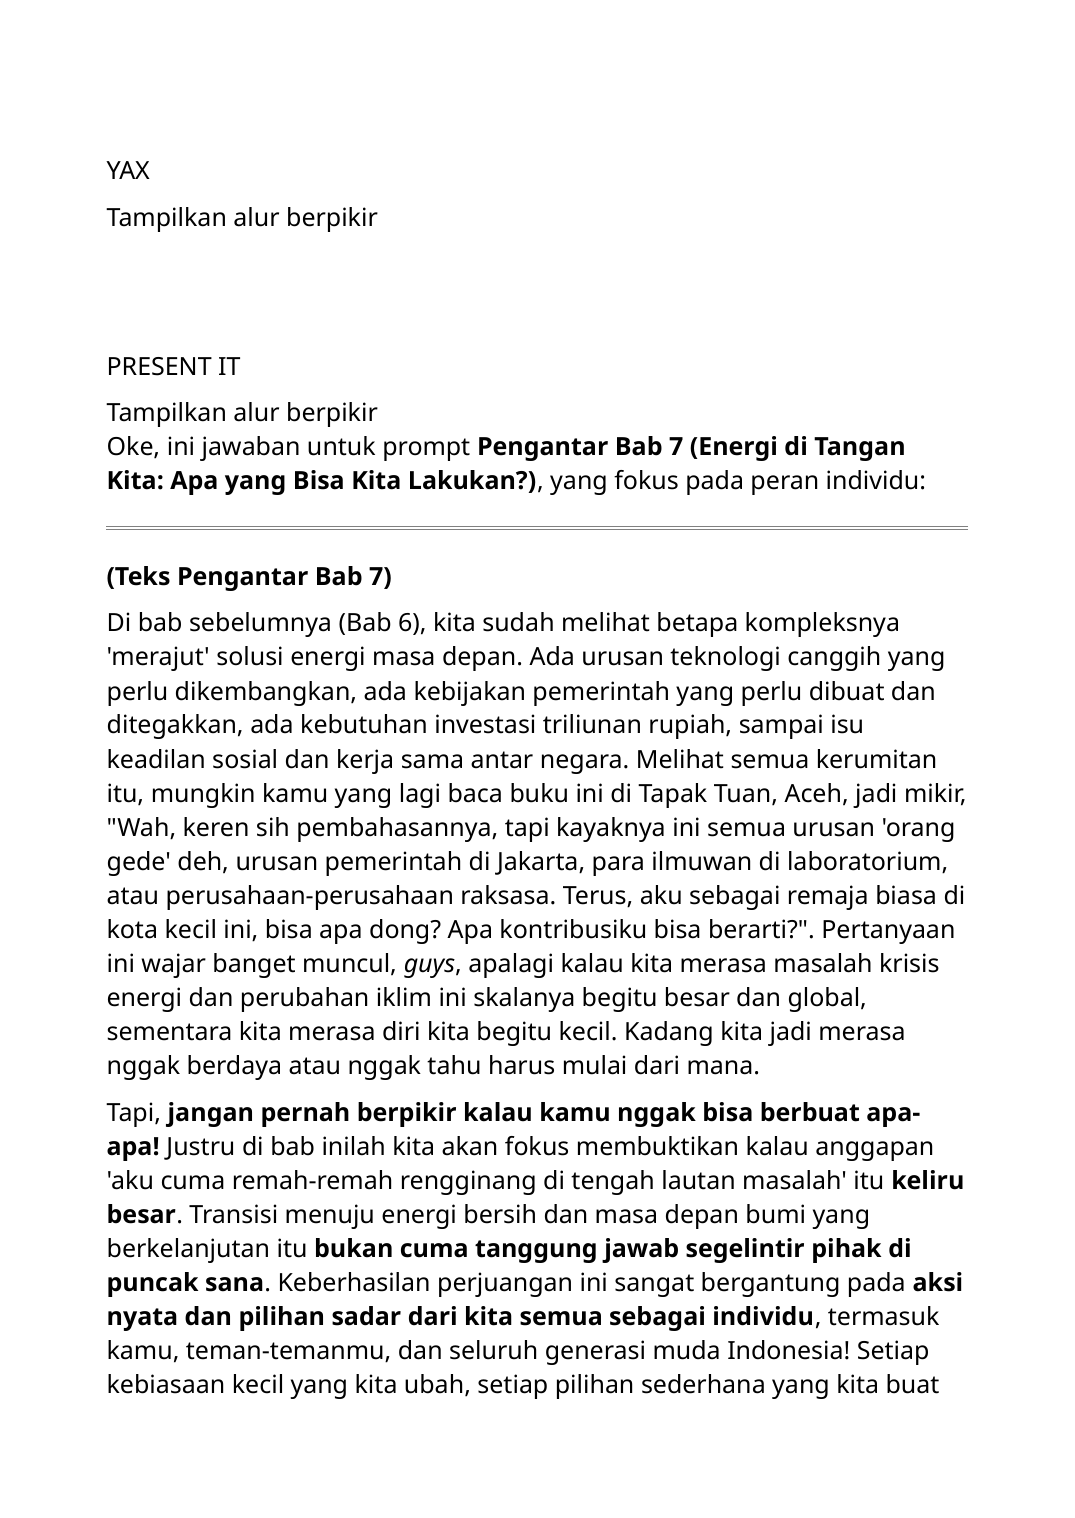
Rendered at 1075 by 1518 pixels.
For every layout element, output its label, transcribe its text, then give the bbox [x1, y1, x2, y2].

text (Teks Pengantar Bab 7) [106, 558, 968, 592]
text Tampilkan alur berpikir [106, 199, 968, 234]
text PRESENT IT [106, 348, 968, 382]
text Tapi, jangan pernah berpikir kalau kamu nggak bisa berbuat apa-apa! Justru di bab inilah kita akan fokus membuktikan kalau anggapan 'aku cuma remah-remah rengginang di tengah lautan masalah' itu keliru besar. Transisi menuju energi bersih dan masa depan bumi yang berkelanjutan itu bukan cuma tanggung jawab segelintir pihak di puncak sana. Keberhasilan perjuangan ini sangat bergantung pada aksi nyata dan pilihan sadar dari kita semua sebagai individu, termasuk kamu, teman-temanmu, dan seluruh generasi muda Indonesia! Setiap kebiasaan kecil yang kita ubah, setiap pilihan sederhana yang kita buat [106, 1094, 968, 1401]
text YAX [106, 153, 968, 187]
text Di bab sebelumnya (Bab 6), kita sudah melihat betapa kompleksnya 'merajut' solusi energi masa depan. Ada urusan teknologi canggih yang perlu dikembangkan, ada kebijakan pemerintah yang perlu dibuat dan ditegakkan, ada kebutuhan investasi triliunan rupiah, sampai isu keadilan sosial dan kerja sama antar negara. Melihat semua kerumitan itu, mungkin kamu yang lagi baca buku ini di Tapak Tuan, Aceh, jadi mikir, "Wah, keren sih pembahasannya, tapi kayaknya ini semua urusan 'orang gede' deh, urusan pemerintah di Jakarta, para ilmuwan di laboratorium, atau perusahaan-perusahaan raksasa. Terus, aku sebagai remaja biasa di kota kecil ini, bisa apa dong? Apa kontribusiku bisa berarti?". Pertanyaan ini wajar banget muncul, guys, apalagi kalau kita merasa masalah krisis energi dan perubahan iklim ini skalanya begitu besar dan global, sementara kita merasa diri kita begitu kecil. Kadang kita jadi merasa nggak berdaya atau nggak tahu harus mulai dari mana. [106, 605, 968, 1082]
text Tampilkan alur berpikir [106, 395, 968, 429]
text Oke, ini jawaban untuk prompt Pengantar Bab 7 (Energi di Tangan Kita: Apa yang Bisa Kita Lakukan?), yang fokus pada peran individu: [106, 429, 968, 497]
